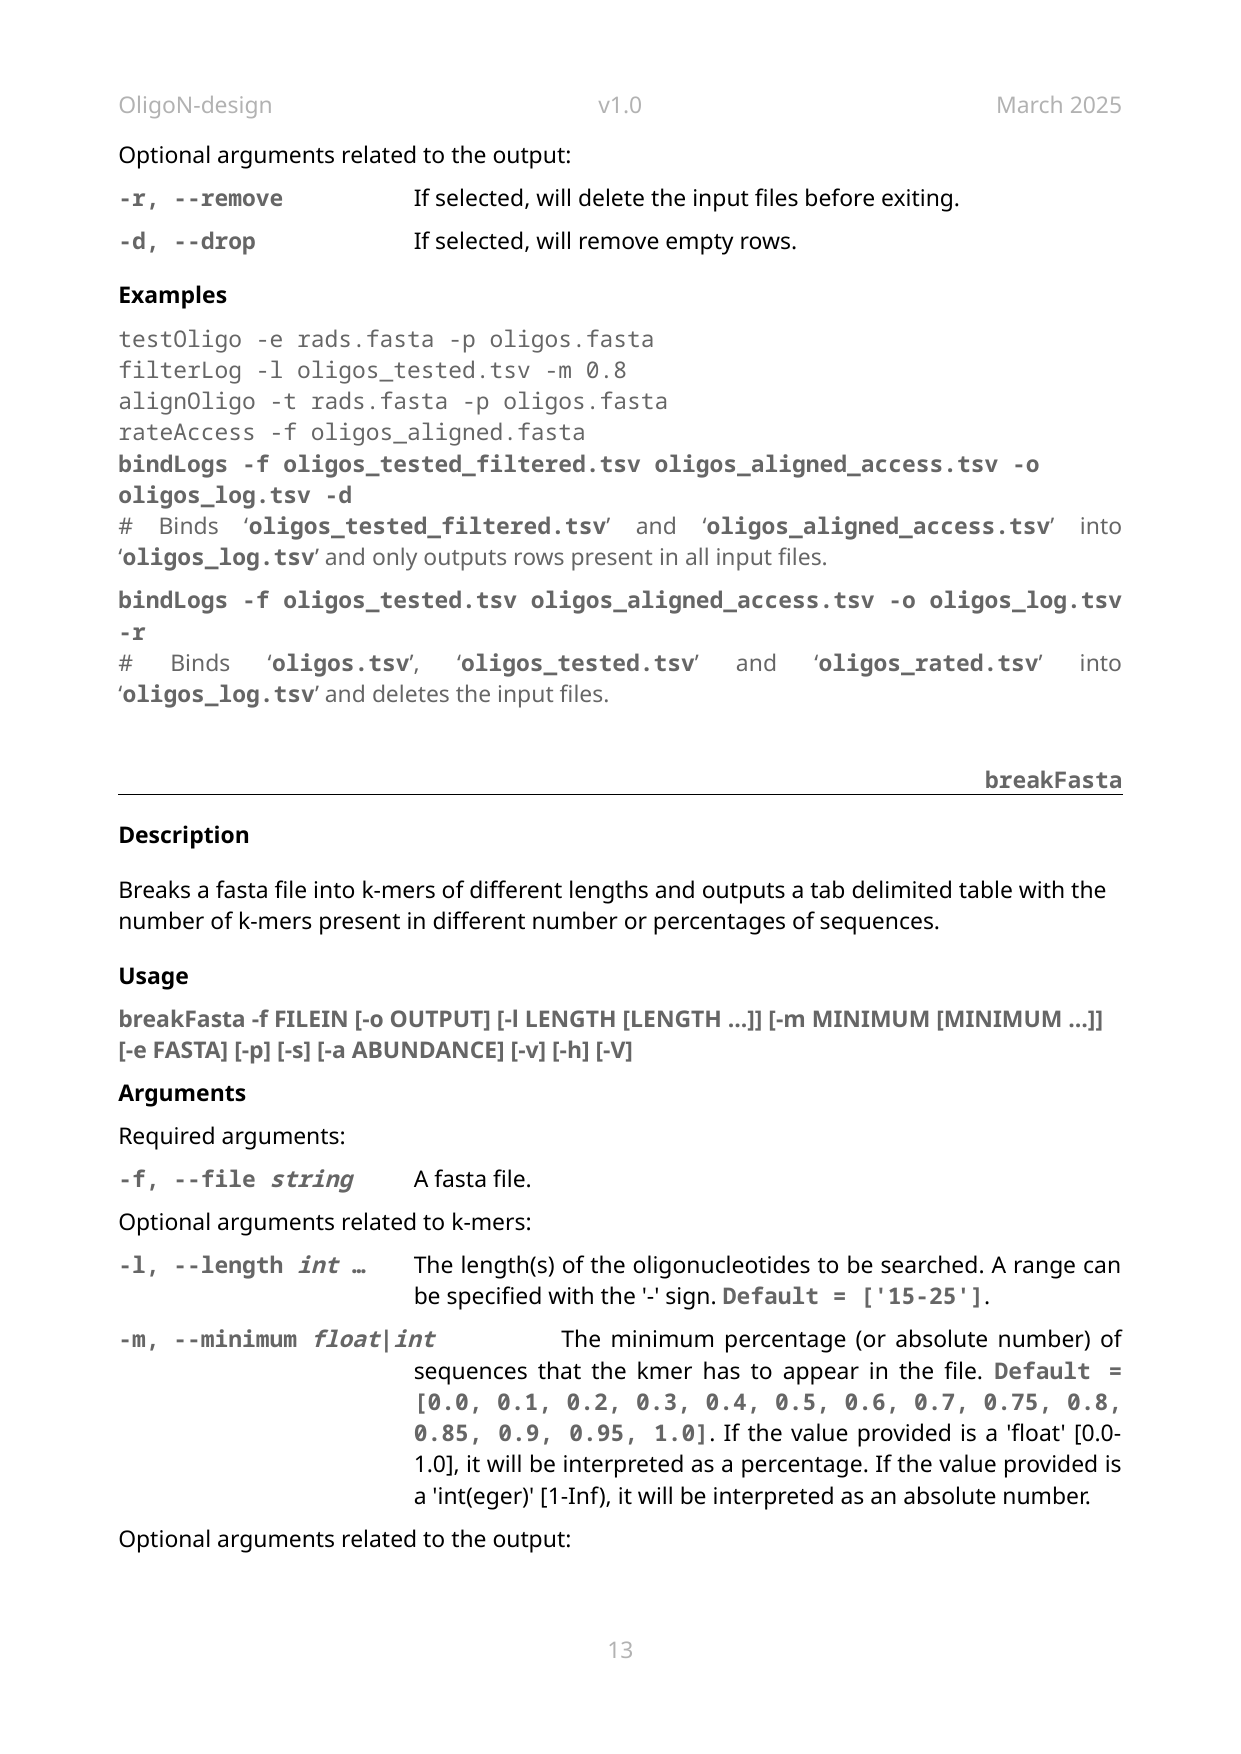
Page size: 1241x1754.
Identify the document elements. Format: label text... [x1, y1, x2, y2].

text rateAccess -f oligos_aligned.fasta [118, 416, 1122, 447]
text Optional arguments related to the output: [118, 139, 1122, 170]
text breakFasta [118, 764, 1122, 794]
text -f, --file string A fasta file. [118, 1163, 1122, 1194]
text bindLogs -f oligos_tested_filtered.tsv oligos_aligned_access.tsv -o oligos_log.tsv -d [118, 447, 1122, 510]
text Optional arguments related to the output: [118, 1523, 1122, 1554]
text -l, --length int … The length(s) of the oligonucleotides to be searched. A range can be specified with the '-' sign. Default = ['15-25']. [118, 1249, 1122, 1312]
text testOligo -e rads.fasta -p oligos.fasta [118, 322, 1122, 354]
text -r, --remove If selected, will delete the input files before exiting. [118, 182, 1122, 213]
text # Binds ‘oligos.tsv’, ‘oligos_tested.tsv’ and ‘oligos_rated.tsv’ into ‘oligos_log.tsv’ and deletes the input files. [118, 647, 1122, 709]
text Examples [118, 279, 1122, 311]
text Arguments [118, 1077, 1122, 1108]
text bindLogs -f oligos_tested.tsv oligos_aligned_access.tsv -o oligos_log.tsv -r [118, 584, 1122, 647]
text -d, --drop If selected, will remove empty rows. [118, 225, 1122, 256]
text Optional arguments related to k-mers: [118, 1206, 1122, 1237]
text Usage [118, 960, 1122, 991]
text -m, --minimum float|int The minimum percentage (or absolute number) of sequences that the kmer has to appear in the file. Default = [0.0, 0.1, 0.2, 0.3, 0.4, 0.5, 0.6, 0.7, 0.75, 0.8, 0.85, 0.9, 0.95, 1.0]. If the value provided is a 'float' [0.0-1.0], it will be interpreted as a percentage. If the value provided is a 'int(eger)' [1-Inf), it will be interpreted as an absolute number. [118, 1323, 1122, 1511]
text # Binds ‘oligos_tested_filtered.tsv’ and ‘oligos_aligned_access.tsv’ into ‘oligos_log.tsv’ and only outputs rows present in all input files. [118, 510, 1122, 572]
text Required arguments: [118, 1120, 1122, 1151]
text filterLog -l oligos_tested.tsv -m 0.8 [118, 354, 1122, 385]
text Breaks a fasta file into k-mers of different lengths and outputs a tab delimited table with the number of k-mers present in different number or percentages of sequences. [118, 874, 1122, 936]
text breakFasta -f FILEIN [-o OUTPUT] [-l LENGTH [LENGTH ...]] [-m MINIMUM [MINIMUM …]] [-e FASTA] [-p] [-s] [-a ABUNDANCE] [-v] [-h] [-V] [118, 1003, 1122, 1065]
text alignOligo -t rads.fasta -p oligos.fasta [118, 385, 1122, 416]
text Description [118, 819, 1122, 850]
